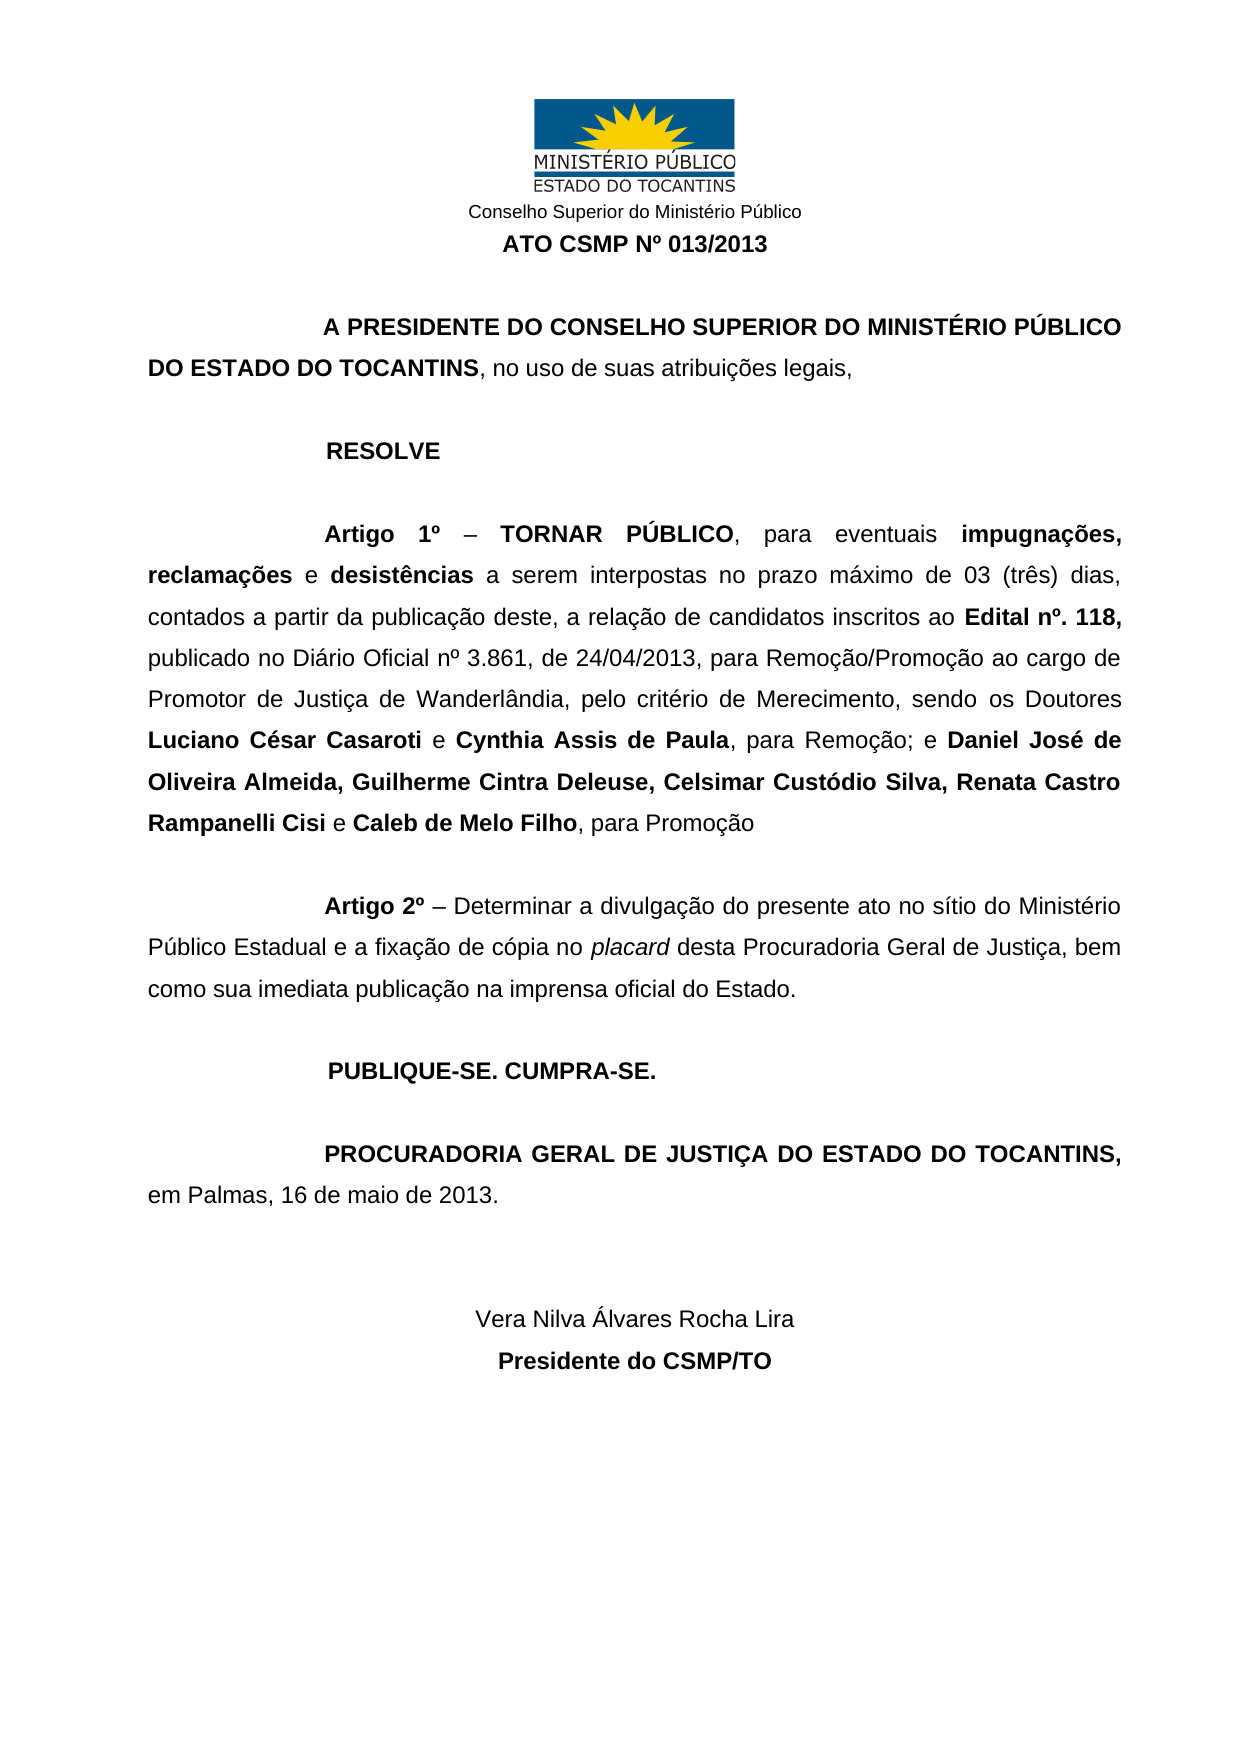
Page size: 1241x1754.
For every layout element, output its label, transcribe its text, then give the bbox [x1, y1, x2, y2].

subtitle ATO CSMP Nº 013/2013 [148, 230, 1122, 258]
subtitle RESOLVE [148, 437, 1122, 464]
subtitle Vera Nilva Álvares Rocha Lira [148, 1305, 1122, 1333]
text PROCURADORIA GERAL DE JUSTIÇA DO ESTADO DO TOCANTINS, em Palmas, 16 de maio de 2013. [148, 1140, 1122, 1209]
text Presidente do CSMP/TO [148, 1347, 1122, 1374]
text A PRESIDENTE DO CONSELHO SUPERIOR DO MINISTÉRIO PÚBLICO DO ESTADO DO TOCANTINS, no uso de suas atribuições legais, [148, 313, 1122, 382]
picture [534, 99, 736, 192]
subtitle PUBLIQUE-SE. CUMPRA-SE. [148, 1057, 1122, 1085]
text Artigo 2º – Determinar a divulgação do presente ato no sítio do Ministério Público Estadual e a fixação de cópia no placard desta Procuradoria Geral de Justiça, bem como sua imediata publicação na imprensa oficial do Estado. [148, 892, 1122, 1002]
text Artigo 1º – TORNAR PÚBLICO, para eventuais impugnações, reclamações e desistências a serem interpostas no prazo máximo de 03 (três) dias, contados a partir da publicação deste, a relação de candidatos inscritos ao Edital nº. 118, publicado no Diário Oficial nº 3.861, de 24/04/2013, para Remoção/Promoção ao cargo de Promotor de Justiça de Wanderlândia, pelo critério de Merecimento, sendo os Doutores Luciano César Casaroti e Cynthia Assis de Paula, para Remoção; e Daniel José de Oliveira Almeida, Guilherme Cintra Deleuse, Celsimar Custódio Silva, Renata Castro Rampanelli Cisi e Caleb de Melo Filho, para Promoção [148, 520, 1122, 837]
